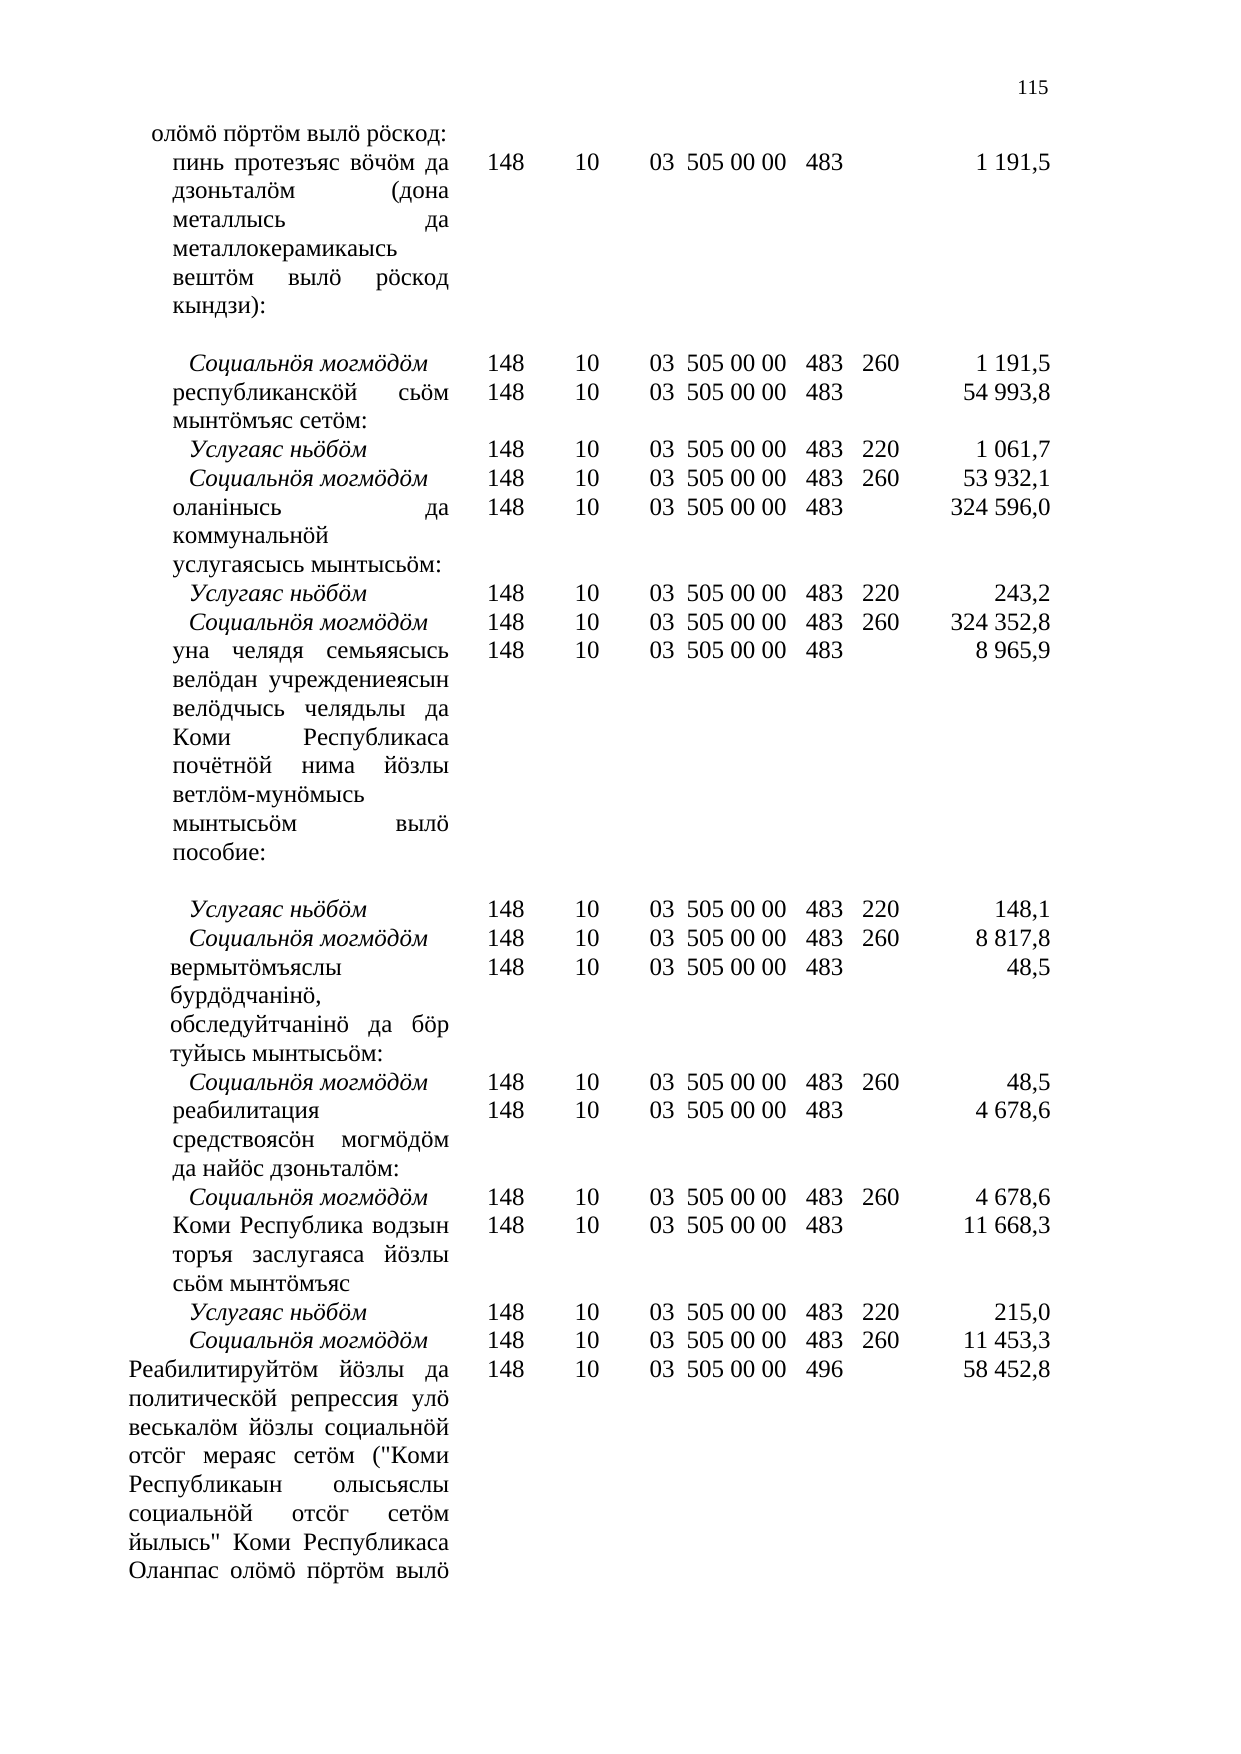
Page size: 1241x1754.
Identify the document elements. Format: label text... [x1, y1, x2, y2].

table_cell 505 00 00 [680, 147, 793, 348]
table_cell Социальнöя могмöдöм [119, 463, 455, 492]
table_cell 483 [793, 607, 849, 636]
table_cell Коми Республика водзын торъя заслугаяса йöзлы сьöм мынтöмъяс [119, 1211, 455, 1297]
table_cell 03 [605, 147, 680, 348]
table_cell 260 [849, 1067, 905, 1096]
table_cell 148 [455, 894, 530, 923]
table_cell 10 [530, 1354, 605, 1584]
table_cell 260 [849, 923, 905, 952]
table_cell Социальнöя могмöдöм [119, 1326, 455, 1354]
table_cell 03 [605, 348, 680, 377]
table_cell [605, 118, 680, 147]
table_cell [849, 377, 905, 434]
table_cell 505 00 00 [680, 952, 793, 1067]
table_cell 48,5 [905, 1067, 1056, 1096]
table_cell 483 [793, 1297, 849, 1326]
table_cell 03 [605, 1354, 680, 1584]
table_cell 483 [793, 1326, 849, 1354]
table_cell 10 [530, 348, 605, 377]
table_cell олöмö пöртöм вылö рöскод: [119, 118, 455, 147]
table_cell 324 596,0 [905, 492, 1056, 578]
table_cell 483 [793, 578, 849, 607]
table_cell 260 [849, 607, 905, 636]
table_cell 483 [793, 636, 849, 894]
table_cell 505 00 00 [680, 1067, 793, 1096]
table_cell 505 00 00 [680, 463, 793, 492]
table_cell 11 668,3 [905, 1211, 1056, 1297]
table_cell 03 [605, 463, 680, 492]
table_cell 505 00 00 [680, 1297, 793, 1326]
table_cell 496 [793, 1354, 849, 1584]
table_cell 505 00 00 [680, 636, 793, 894]
table_cell Услугаяс ньöбöм [119, 1297, 455, 1326]
table_cell 220 [849, 1297, 905, 1326]
table_cell 03 [605, 923, 680, 952]
table_cell 148 [455, 607, 530, 636]
table_cell 505 00 00 [680, 1096, 793, 1182]
table_cell 8 965,9 [905, 636, 1056, 894]
table_cell 10 [530, 636, 605, 894]
table_cell 148 [455, 1326, 530, 1354]
table_cell 10 [530, 492, 605, 578]
table_cell 03 [605, 1297, 680, 1326]
table_cell 148 [455, 377, 530, 434]
table_cell 54 993,8 [905, 377, 1056, 434]
table_cell [849, 147, 905, 348]
table_cell [849, 636, 905, 894]
table_cell [849, 118, 905, 147]
table_cell 505 00 00 [680, 377, 793, 434]
table_cell 483 [793, 1096, 849, 1182]
table_cell 10 [530, 1067, 605, 1096]
table_cell 10 [530, 894, 605, 923]
table_cell 148 [455, 636, 530, 894]
table_cell 483 [793, 1067, 849, 1096]
table_cell 03 [605, 1096, 680, 1182]
table_cell оланінысь да коммунальнöй услугаясысь мынтысьöм: [119, 492, 455, 578]
table_cell 260 [849, 348, 905, 377]
table_cell 148 [455, 923, 530, 952]
table_cell 53 932,1 [905, 463, 1056, 492]
table_cell Услугаяс ньöбöм [119, 894, 455, 923]
table_cell 4 678,6 [905, 1182, 1056, 1211]
table_cell 324 352,8 [905, 607, 1056, 636]
table_cell 10 [530, 463, 605, 492]
table_cell 10 [530, 1326, 605, 1354]
table_cell 10 [530, 1211, 605, 1297]
table_cell 148 [455, 492, 530, 578]
table_cell 505 00 00 [680, 348, 793, 377]
table_cell 148 [455, 348, 530, 377]
table_cell [849, 952, 905, 1067]
table_cell 505 00 00 [680, 1211, 793, 1297]
table_cell 220 [849, 894, 905, 923]
table_cell республиканскöй сьöм мынтöмъяс сетöм: [119, 377, 455, 434]
table_cell 148 [455, 1354, 530, 1584]
table_cell 505 00 00 [680, 1326, 793, 1354]
table_cell 483 [793, 377, 849, 434]
table_cell 505 00 00 [680, 894, 793, 923]
table_cell Социальнöя могмöдöм [119, 923, 455, 952]
table_cell вермытöмъяслы бурдöдчанінö, обследуйтчанінö да бöр туйысь мынтысьöм: [119, 952, 455, 1067]
table_cell Социальнöя могмöдöм [119, 1067, 455, 1096]
table_cell 148 [455, 463, 530, 492]
table_cell 483 [793, 463, 849, 492]
table_cell 483 [793, 1211, 849, 1297]
table_cell 505 00 00 [680, 434, 793, 463]
table_cell Социальнöя могмöдöм [119, 348, 455, 377]
table_cell [530, 118, 605, 147]
table_cell [905, 118, 1056, 147]
table_cell 148 [455, 434, 530, 463]
table_cell 10 [530, 923, 605, 952]
table_cell 148 [455, 1067, 530, 1096]
table_cell 148 [455, 1297, 530, 1326]
table_cell 10 [530, 147, 605, 348]
table_cell 03 [605, 1182, 680, 1211]
table_cell 10 [530, 607, 605, 636]
table_cell 03 [605, 1326, 680, 1354]
table_cell 03 [605, 377, 680, 434]
table_cell [455, 118, 530, 147]
table_cell 03 [605, 1211, 680, 1297]
table_cell Услугаяс ньöбöм [119, 434, 455, 463]
table_cell 03 [605, 492, 680, 578]
table_cell 58 452,8 [905, 1354, 1056, 1584]
table_cell [680, 118, 793, 147]
table_cell 260 [849, 463, 905, 492]
table_cell 483 [793, 147, 849, 348]
table_cell 483 [793, 434, 849, 463]
table_cell 4 678,6 [905, 1096, 1056, 1182]
table_cell 148 [455, 1211, 530, 1297]
table_cell 03 [605, 434, 680, 463]
table_cell [849, 1211, 905, 1297]
table_cell 220 [849, 434, 905, 463]
table_cell Социальнöя могмöдöм [119, 607, 455, 636]
table_cell 03 [605, 578, 680, 607]
table_cell 03 [605, 894, 680, 923]
table_cell 505 00 00 [680, 578, 793, 607]
table_cell 148,1 [905, 894, 1056, 923]
table_cell 148 [455, 1096, 530, 1182]
table_cell [793, 118, 849, 147]
table_cell Услугаяс ньöбöм [119, 578, 455, 607]
table_cell 215,0 [905, 1297, 1056, 1326]
table_cell 483 [793, 894, 849, 923]
table_cell 483 [793, 952, 849, 1067]
table_cell 03 [605, 952, 680, 1067]
table_cell 148 [455, 147, 530, 348]
table_cell [849, 1096, 905, 1182]
table_cell 260 [849, 1182, 905, 1211]
table_cell 505 00 00 [680, 1354, 793, 1584]
table_cell 1 061,7 [905, 434, 1056, 463]
table_cell [849, 492, 905, 578]
table_cell реабилитация средствоясöн могмöдöм да найöс дзоньталöм: [119, 1096, 455, 1182]
table_cell Социальнöя могмöдöм [119, 1182, 455, 1211]
table_cell 10 [530, 1096, 605, 1182]
table_cell 148 [455, 1182, 530, 1211]
table_cell 505 00 00 [680, 607, 793, 636]
table_cell 1 191,5 [905, 348, 1056, 377]
table_cell 505 00 00 [680, 1182, 793, 1211]
table_cell 505 00 00 [680, 492, 793, 578]
table_cell 10 [530, 434, 605, 463]
table_cell 10 [530, 578, 605, 607]
table_cell 11 453,3 [905, 1326, 1056, 1354]
table_cell [849, 1354, 905, 1584]
table_cell 483 [793, 1182, 849, 1211]
table_cell 10 [530, 377, 605, 434]
table_cell 243,2 [905, 578, 1056, 607]
table_cell 483 [793, 923, 849, 952]
table_cell 03 [605, 1067, 680, 1096]
table_cell уна челядя семьяясысь велöдан учреждениеясын велöдчысь челядьлы да Коми Республикаса почётнöй нима йöзлы ветлöм-мунöмысь мынтысьöм вылö пособие: [119, 636, 455, 894]
table_cell 483 [793, 492, 849, 578]
table_cell 10 [530, 952, 605, 1067]
table_cell 03 [605, 607, 680, 636]
table_cell 10 [530, 1182, 605, 1211]
table_cell Реабилитируйтöм йöзлы да политическöй репрессия улö веськалöм йöзлы социальнöй отсöг мераяс сетöм ("Коми Республикаын олысьяслы социальнöй отсöг сетöм йылысь" Коми Республикаса Оланпас олöмö пöртöм вылö [119, 1354, 455, 1584]
table_cell 148 [455, 952, 530, 1067]
table_cell 505 00 00 [680, 923, 793, 952]
table_cell 220 [849, 578, 905, 607]
table_cell 148 [455, 578, 530, 607]
table_cell пинь протезъяс вöчöм да дзоньталöм (дона металлысь да металлокерамикаысь вештöм вылö рöскод кындзи): [119, 147, 455, 348]
table_cell 1 191,5 [905, 147, 1056, 348]
table_cell 03 [605, 636, 680, 894]
table_cell 260 [849, 1326, 905, 1354]
table_cell 10 [530, 1297, 605, 1326]
table_cell 483 [793, 348, 849, 377]
table_cell 8 817,8 [905, 923, 1056, 952]
table_cell 48,5 [905, 952, 1056, 1067]
